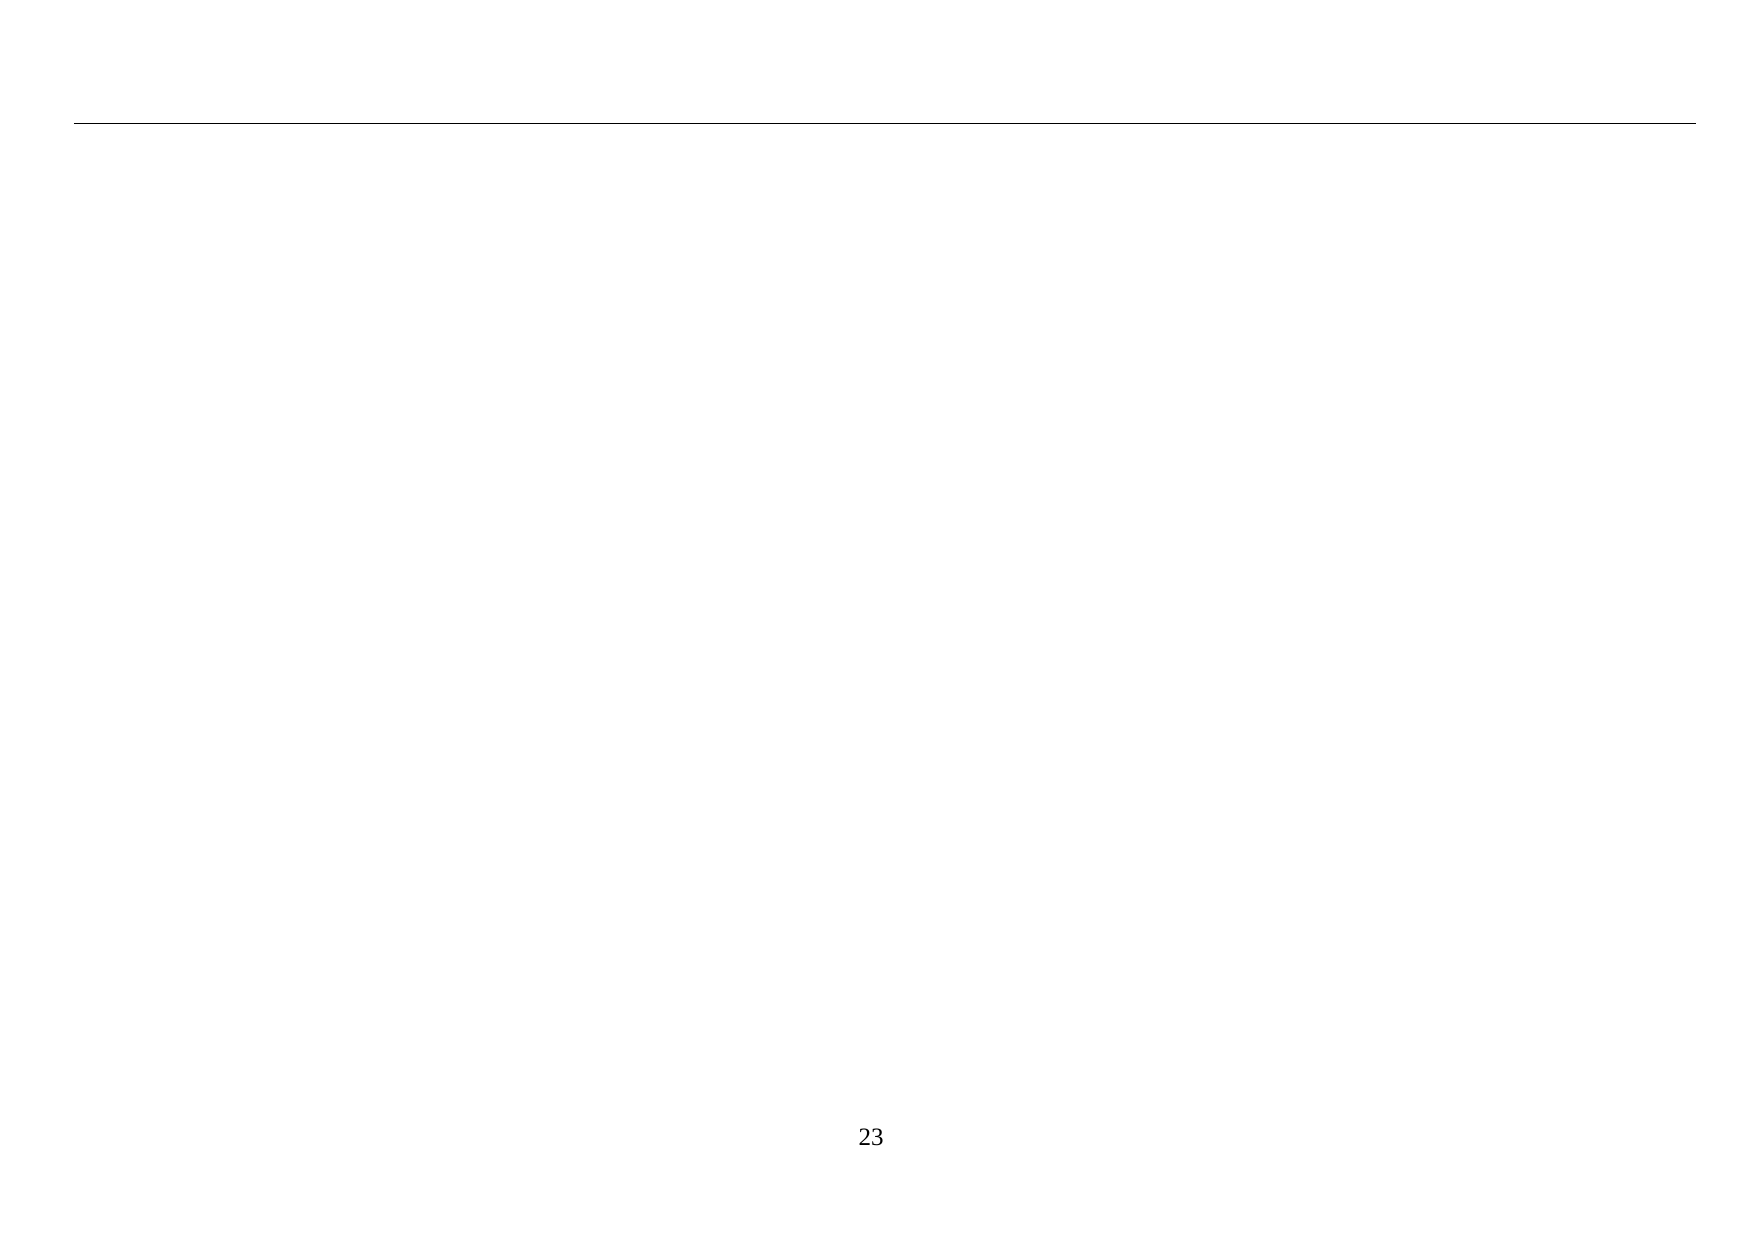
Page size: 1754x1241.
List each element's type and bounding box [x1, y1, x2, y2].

table_header [74, 124, 1696, 129]
